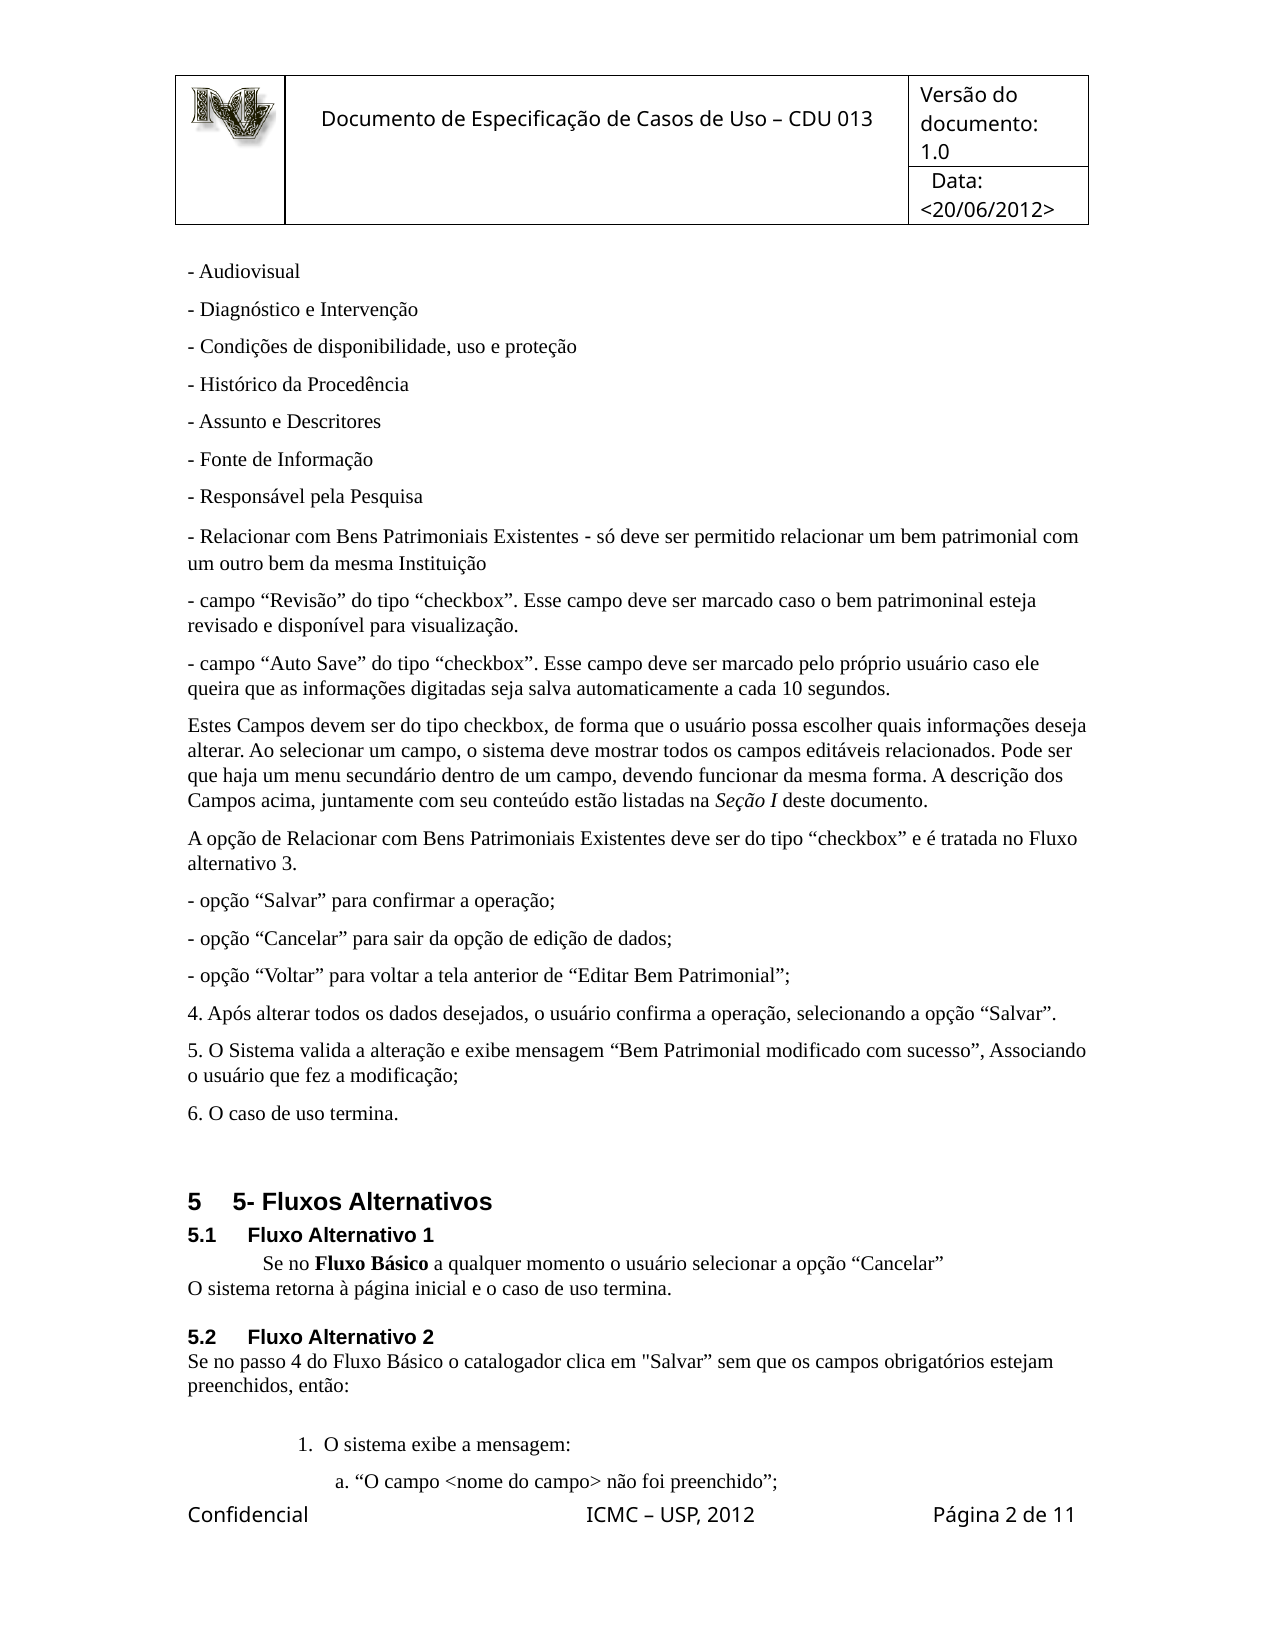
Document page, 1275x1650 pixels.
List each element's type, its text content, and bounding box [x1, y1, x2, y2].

text - Condições de disponibilidade, uso e proteção [187, 333, 1087, 358]
subtitle 5- Fluxos Alternativos [187, 1187, 1087, 1216]
text 4. Após alterar todos os dados desejados, o usuário confirma a operação, selecionando a opção “Salvar”. [187, 999, 1087, 1024]
text - opção “Salvar” para confirmar a operação; [187, 887, 1087, 912]
text - Assunto e Descritores [187, 408, 1087, 433]
text - Fonte de Informação [187, 446, 1087, 471]
text 6. O caso de uso termina. [187, 1099, 1087, 1124]
text Se no passo 4 do Fluxo Básico o catalogador clica em "Salvar” sem que os campos obrigatórios estejam preenchidos, então: [187, 1349, 1087, 1397]
text - opção “Cancelar” para sair da opção de edição de dados; [187, 924, 1087, 949]
text 5. O Sistema valida a alteração e exibe mensagem “Bem Patrimonial modificado com sucesso”, Associando o usuário que fez a modificação; [187, 1037, 1087, 1087]
text A opção de Relacionar com Bens Patrimoniais Existentes deve ser do tipo “checkbox” e é tratada no Fluxo alternativo 3. [187, 824, 1087, 874]
text - Audiovisual [187, 258, 1087, 283]
text a. “O campo <nome do campo> não foi preenchido”; [261, 1468, 1087, 1493]
subtitle Fluxo Alternativo 1 [187, 1222, 1087, 1247]
text Se no Fluxo Básico a qualquer momento o usuário selecionar a opção “Cancelar” [187, 1247, 1087, 1276]
text Estes Campos devem ser do tipo checkbox, de forma que o usuário possa escolher quais informações deseja alterar. Ao selecionar um campo, o sistema deve mostrar todos os campos editáveis relacionados. Pode ser que haja um menu secundário dentro de um campo, devendo funcionar da mesma forma. A descrição dos Campos acima, juntamente com seu conteúdo estão listadas na Seção I deste documento. [187, 712, 1087, 812]
text - Relacionar com Bens Patrimoniais Existentes - só deve ser permitido relacionar um bem patrimonial com um outro bem da mesma Instituição [187, 521, 1087, 574]
text - Histórico da Procedência [187, 371, 1087, 396]
text 1. O sistema exibe a mensagem: [292, 1431, 1087, 1456]
subtitle Fluxo Alternativo 2 [187, 1324, 1087, 1349]
text - opção “Voltar” para voltar a tela anterior de “Editar Bem Patrimonial”; [187, 962, 1087, 987]
text - campo “Auto Save” do tipo “checkbox”. Esse campo deve ser marcado pelo próprio usuário caso ele queira que as informações digitadas seja salva automaticamente a cada 10 segundos. [187, 649, 1087, 699]
text - Diagnóstico e Intervenção [187, 296, 1087, 321]
text - campo “Revisão” do tipo “checkbox”. Esse campo deve ser marcado caso o bem patrimoninal esteja revisado e disponível para visualização. [187, 587, 1087, 637]
text - Responsável pela Pesquisa [187, 483, 1087, 508]
text O sistema retorna à página inicial e o caso de uso termina. [187, 1276, 1087, 1300]
